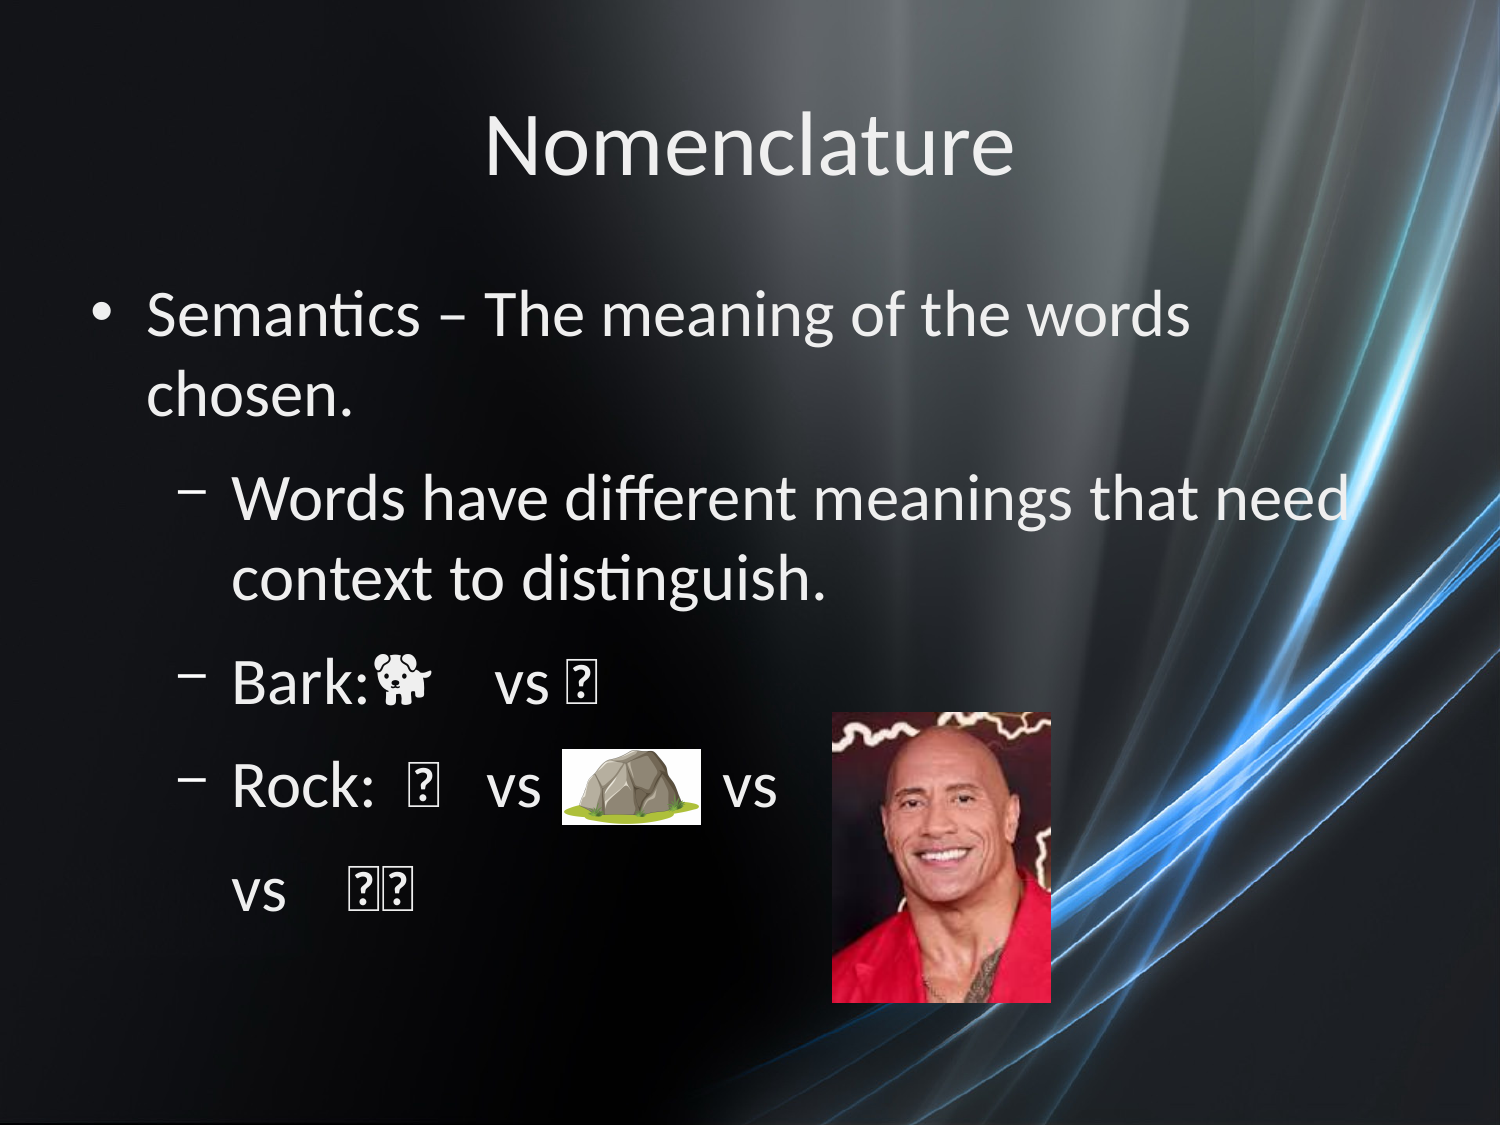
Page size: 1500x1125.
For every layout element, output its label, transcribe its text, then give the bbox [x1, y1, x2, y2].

title Nomenclature [75, 45, 1425, 233]
list Semantics – The meaning of the words chosen. Words have different meanings that need context to distinguish. Bark:🐕 vs 🌲 Rock: 💍 vs vs vs 🎸 🧑‍🎤 [75, 262, 1425, 1005]
picture [0, 0, 1500, 1125]
